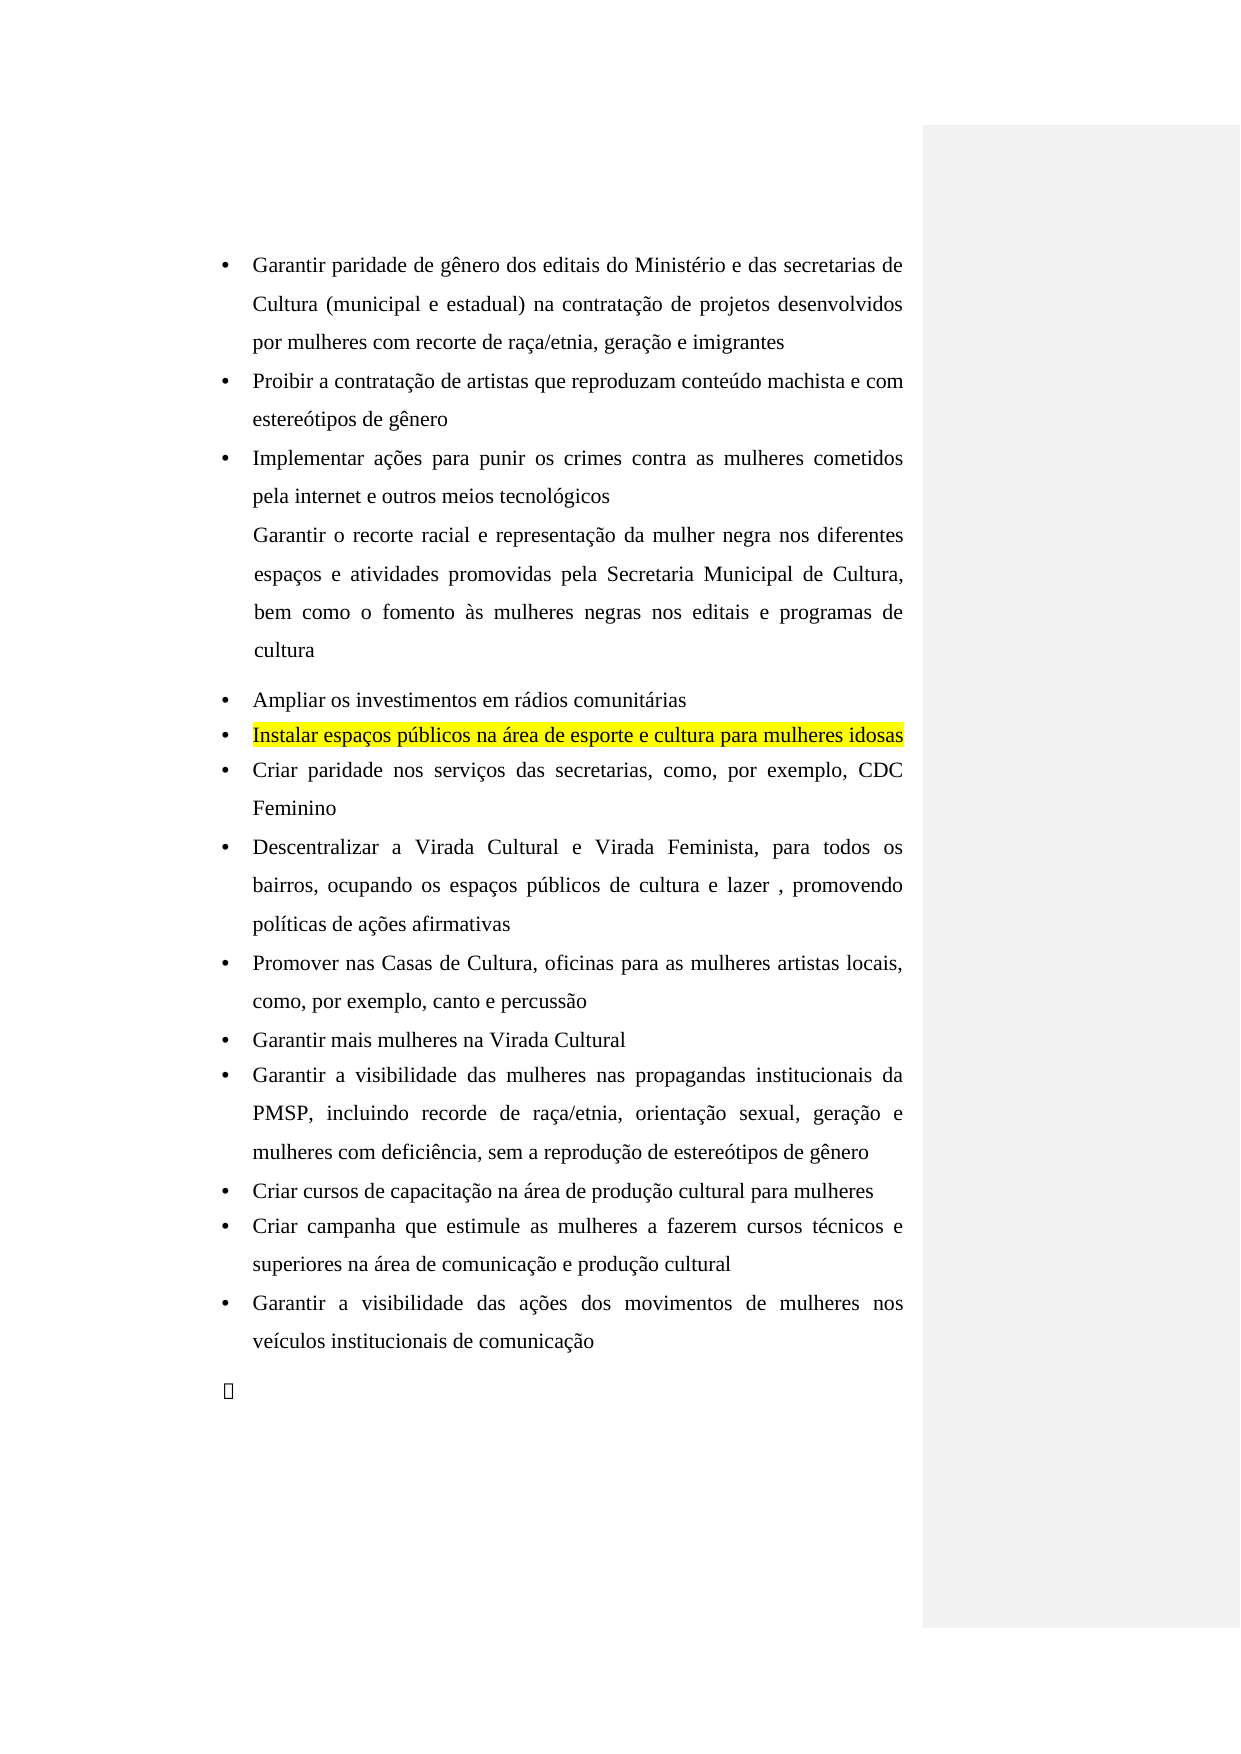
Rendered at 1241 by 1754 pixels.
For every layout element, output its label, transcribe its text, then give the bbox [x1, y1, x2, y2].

list Ampliar os investimentos em rádios comunitárias [221, 686, 907, 712]
list Implementar ações para punir os crimes contra as mulheres cometidos pela internet e outros meios tecnológicos [221, 445, 907, 509]
list Instalar espaços públicos na área de esporte e cultura para mulheres idosas [221, 722, 907, 747]
list Criar paridade nos serviços das secretarias, como, por exemplo, CDC Feminino [221, 757, 907, 820]
list Descentralizar a Virada Cultural e Virada Feminista, para todos os bairros, ocupando os espaços públicos de cultura e lazer , promovendo políticas de ações afirmativas [221, 834, 907, 936]
list Criar cursos de capacitação na área de produção cultural para mulheres [221, 1178, 907, 1203]
text Garantir o recorte racial e representação da mulher negra nos diferentes espaços e atividades promovidas pela Secretaria Municipal de Cultura, bem como o fomento às mulheres negras nos editais e programas de cultura [253, 522, 907, 662]
list Garantir mais mulheres na Virada Cultural [221, 1027, 907, 1052]
list Proibir a contratação de artistas que reproduzam conteúdo machista e com estereótipos de gênero [221, 368, 907, 431]
list Criar campanha que estimule as mulheres a fazerem cursos técnicos e superiores na área de comunicação e produção cultural [221, 1213, 907, 1276]
list Garantir paridade de gênero dos editais do Ministério e das secretarias de Cultura (municipal e estadual) na contratação de projetos desenvolvidos por mulheres com recorte de raça/etnia, geração e imigrantes [221, 252, 907, 354]
list Garantir a visibilidade das ações dos movimentos de mulheres nos veículos institucionais de comunicação [221, 1290, 907, 1354]
list Garantir a visibilidade das mulheres nas propagandas institucionais da PMSP, incluindo recorde de raça/etnia, orientação sexual, geração e mulheres com deficiência, sem a reprodução de estereótipos de gênero [221, 1062, 907, 1164]
list Promover nas Casas de Cultura, oficinas para as mulheres artistas locais, como, por exemplo, canto e percussão [221, 950, 907, 1013]
